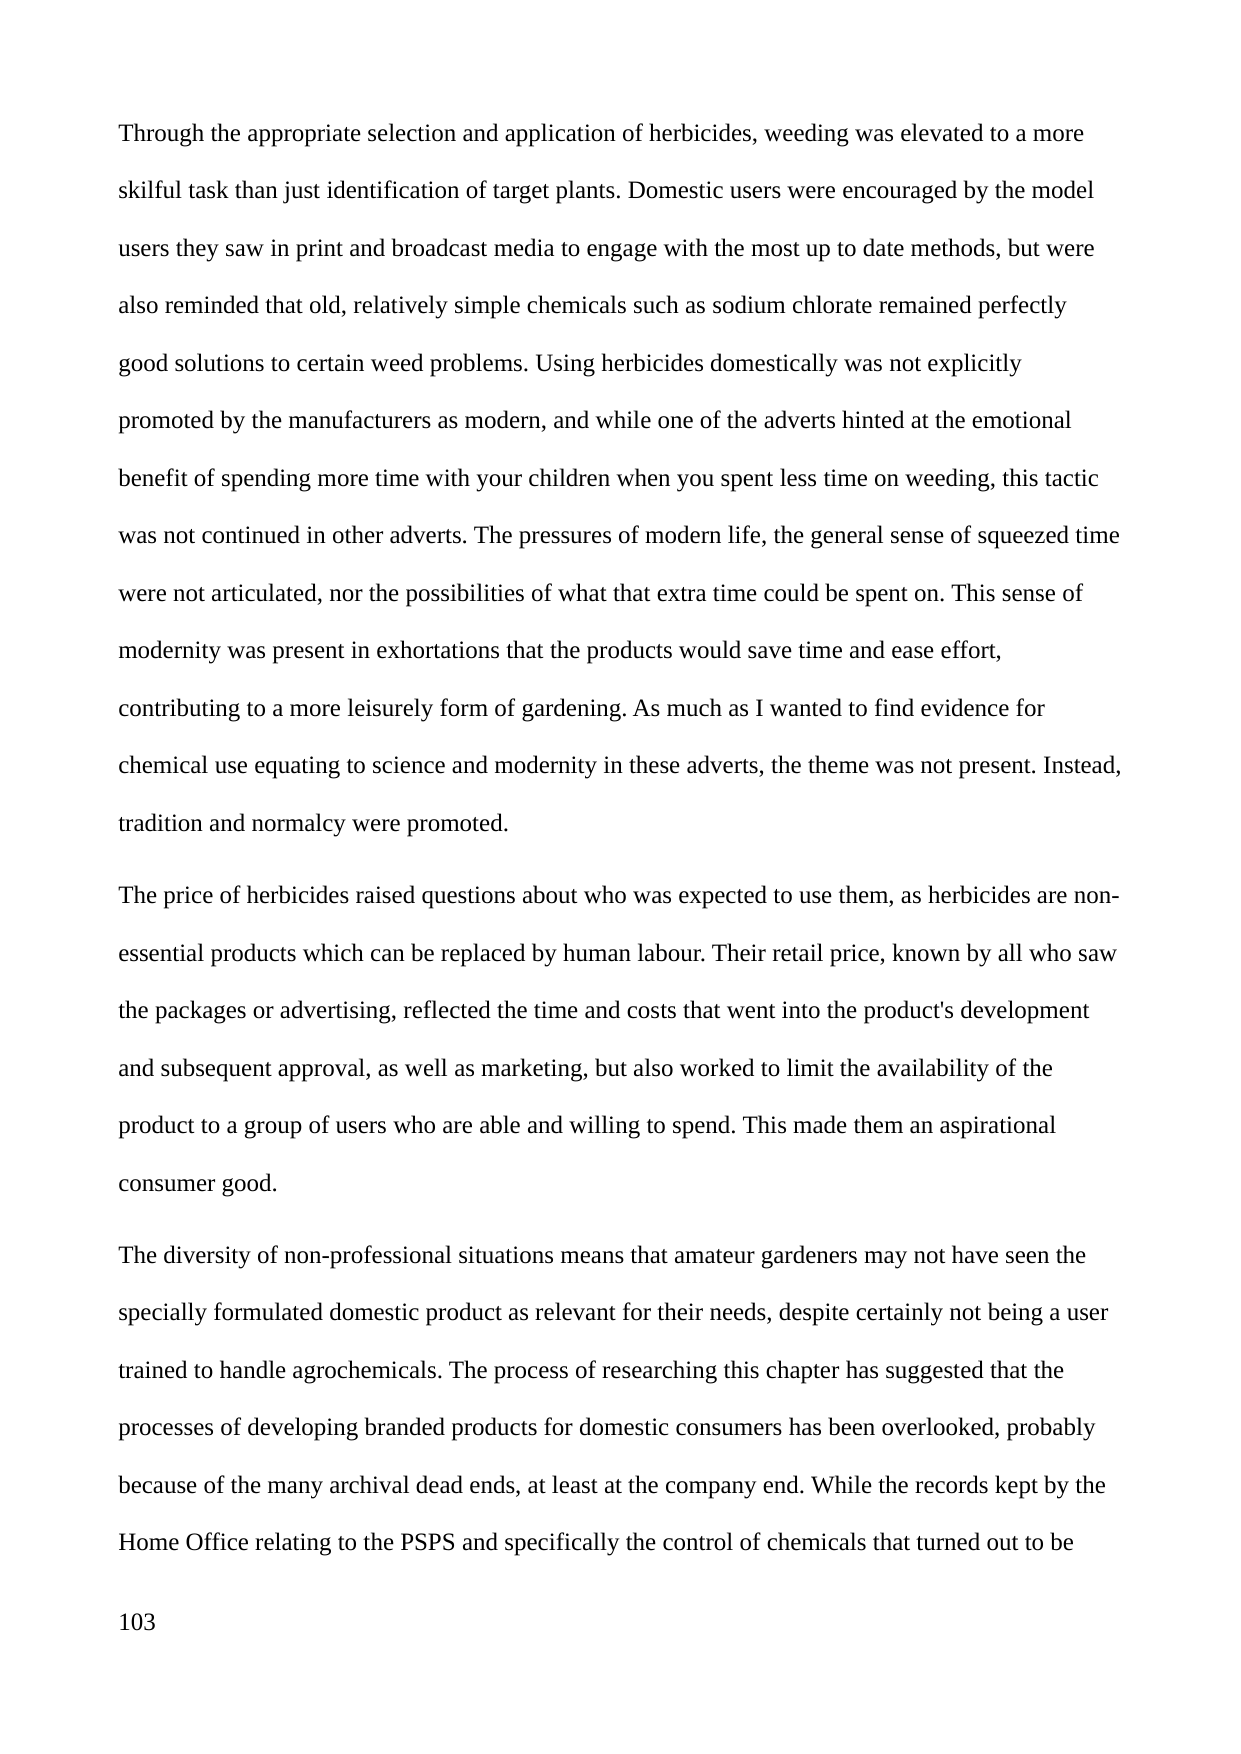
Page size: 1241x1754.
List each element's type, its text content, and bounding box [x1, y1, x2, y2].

text Through the appropriate selection and application of herbicides, weeding was elevated to a more skilful task than just identification of target plants. Domestic users were encouraged by the model users they saw in print and broadcast media to engage with the most up to date methods, but were also reminded that old, relatively simple chemicals such as sodium chlorate remained perfectly good solutions to certain weed problems. Using herbicides domestically was not explicitly promoted by the manufacturers as modern, and while one of the adverts hinted at the emotional benefit of spending more time with your children when you spent less time on weeding, this tactic was not continued in other adverts. The pressures of modern life, the general sense of squeezed time were not articulated, nor the possibilities of what that extra time could be spent on. This sense of modernity was present in exhortations that the products would save time and ease effort, contributing to a more leisurely form of gardening. As much as I wanted to find evidence for chemical use equating to science and modernity in these adverts, the theme was not present. Instead, tradition and normalcy were promoted. [118, 118, 1122, 837]
text The diversity of non-professional situations means that amateur gardeners may not have seen the specially formulated domestic product as relevant for their needs, despite certainly not being a user trained to handle agrochemicals. The process of researching this chapter has suggested that the processes of developing branded products for domestic consumers has been overlooked, probably because of the many archival dead ends, at least at the company end. While the records kept by the Home Office relating to the PSPS and specifically the control of chemicals that turned out to be [118, 1240, 1122, 1556]
text The price of herbicides raised questions about who was expected to use them, as herbicides are non-essential products which can be replaced by human labour. Their retail price, known by all who saw the packages or advertising, reflected the time and costs that went into the product's development and subsequent approval, as well as marketing, but also worked to limit the availability of the product to a group of users who are able and willing to spend. This made them an aspirational consumer good. [118, 880, 1122, 1196]
